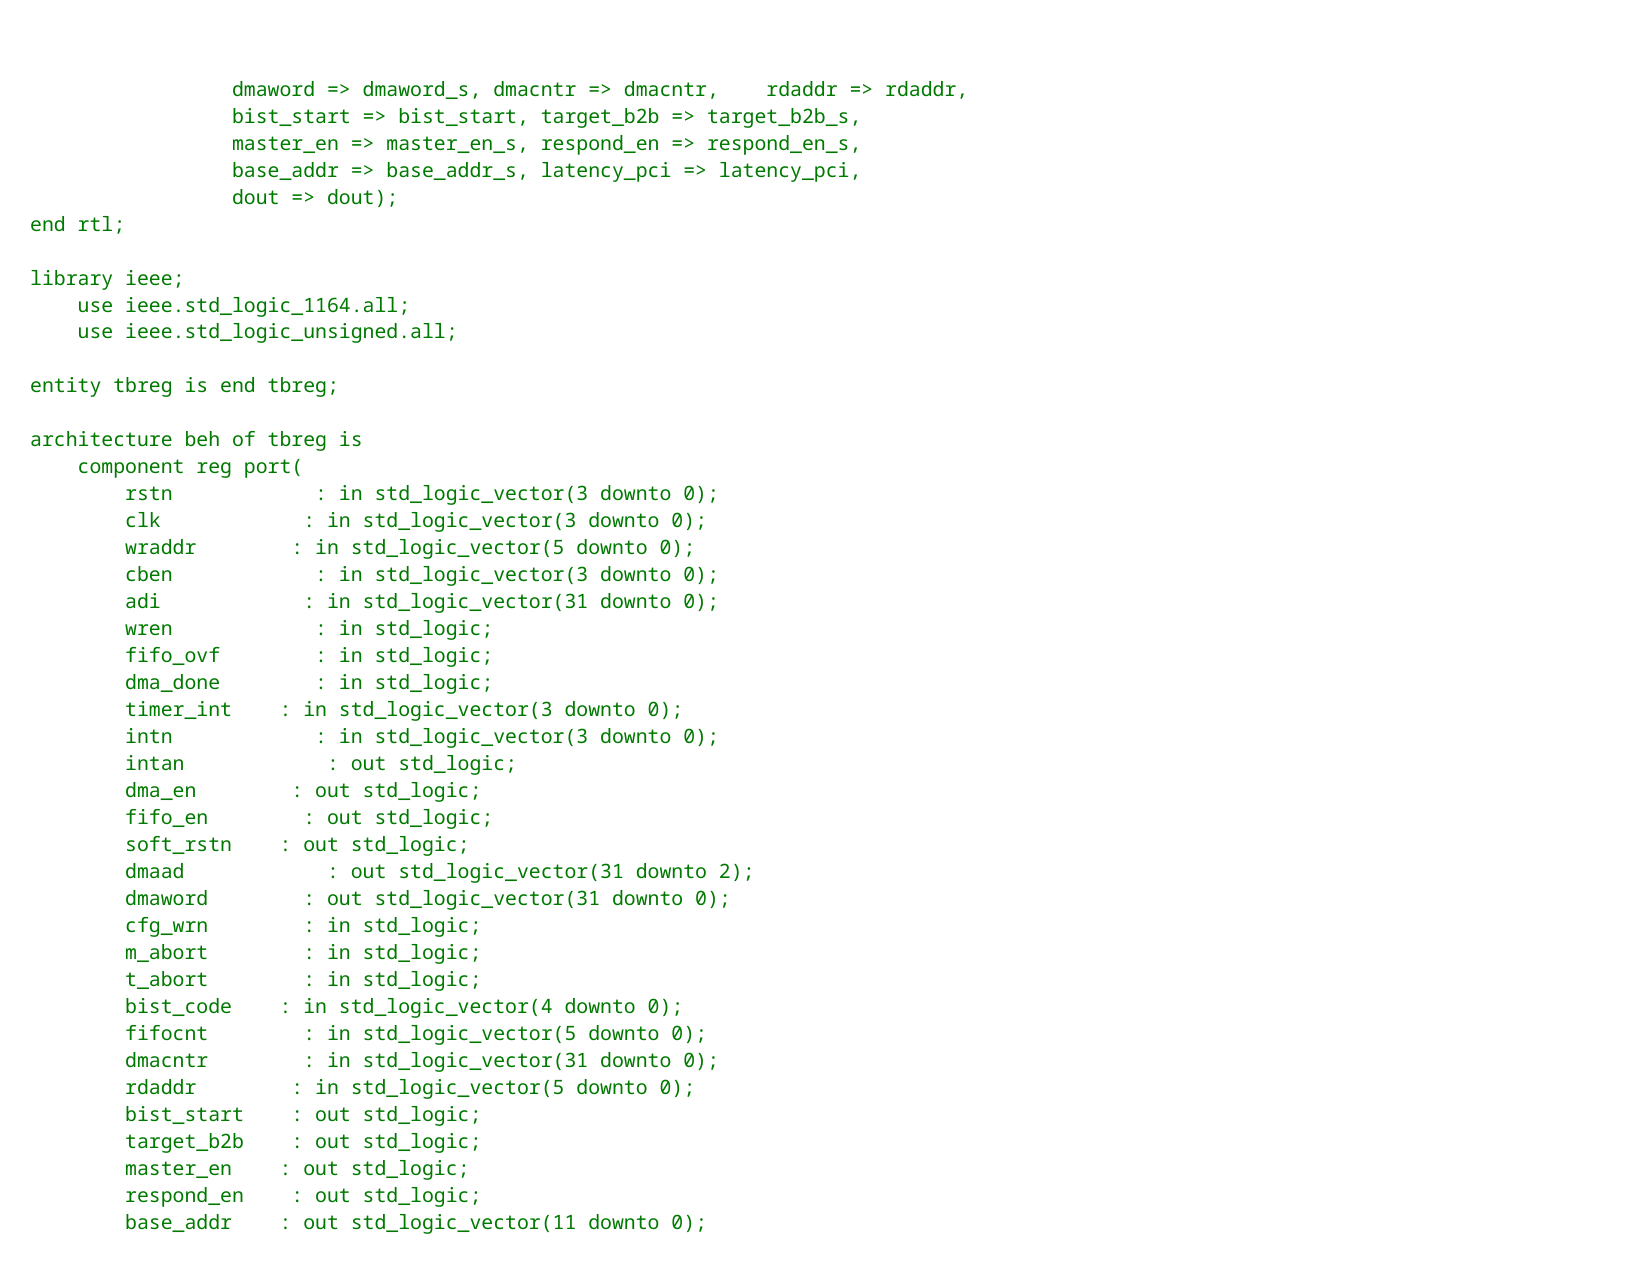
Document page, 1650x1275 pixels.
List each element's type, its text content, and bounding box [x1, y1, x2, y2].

text base_addr => base_addr_s, latency_pci => latency_pci, [30, 156, 1620, 183]
text cfg_wrn : in std_logic; [30, 911, 1620, 938]
text bist_start : out std_logic; [30, 1100, 1620, 1127]
text adi : in std_logic_vector(31 downto 0); [30, 588, 1620, 614]
text use ieee.std_logic_unsigned.all; [30, 318, 1620, 345]
text timer_int : in std_logic_vector(3 downto 0); [30, 696, 1620, 722]
text intan : out std_logic; [30, 749, 1620, 776]
text soft_rstn : out std_logic; [30, 830, 1620, 857]
text use ieee.std_logic_1164.all; [30, 291, 1620, 318]
text intn : in std_logic_vector(3 downto 0); [30, 722, 1620, 749]
text master_en : out std_logic; [30, 1154, 1620, 1181]
text rdaddr : in std_logic_vector(5 downto 0); [30, 1073, 1620, 1100]
text t_abort : in std_logic; [30, 965, 1620, 992]
text target_b2b : out std_logic; [30, 1127, 1620, 1154]
text dmaad : out std_logic_vector(31 downto 2); [30, 857, 1620, 884]
text end rtl; [30, 210, 1620, 237]
text dmaword => dmaword_s, dmacntr => dmacntr, rdaddr => rdaddr, [30, 75, 1620, 102]
text library ieee; [30, 264, 1620, 291]
text fifo_ovf : in std_logic; [30, 642, 1620, 668]
text m_abort : in std_logic; [30, 938, 1620, 965]
text fifo_en : out std_logic; [30, 803, 1620, 830]
text cben : in std_logic_vector(3 downto 0); [30, 561, 1620, 588]
text master_en => master_en_s, respond_en => respond_en_s, [30, 129, 1620, 156]
text clk : in std_logic_vector(3 downto 0); [30, 507, 1620, 534]
text rstn : in std_logic_vector(3 downto 0); [30, 480, 1620, 507]
text fifocnt : in std_logic_vector(5 downto 0); [30, 1019, 1620, 1046]
text wren : in std_logic; [30, 614, 1620, 642]
text dmacntr : in std_logic_vector(31 downto 0); [30, 1046, 1620, 1073]
text bist_start => bist_start, target_b2b => target_b2b_s, [30, 102, 1620, 129]
text dmaword : out std_logic_vector(31 downto 0); [30, 884, 1620, 911]
text dma_en : out std_logic; [30, 776, 1620, 803]
text dma_done : in std_logic; [30, 668, 1620, 696]
text bist_code : in std_logic_vector(4 downto 0); [30, 992, 1620, 1019]
text wraddr : in std_logic_vector(5 downto 0); [30, 534, 1620, 561]
text base_addr : out std_logic_vector(11 downto 0); [30, 1208, 1620, 1235]
text entity tbreg is end tbreg; [30, 372, 1620, 399]
text respond_en : out std_logic; [30, 1181, 1620, 1208]
text component reg port( [30, 453, 1620, 480]
text dout => dout); [30, 183, 1620, 210]
text architecture beh of tbreg is [30, 426, 1620, 453]
